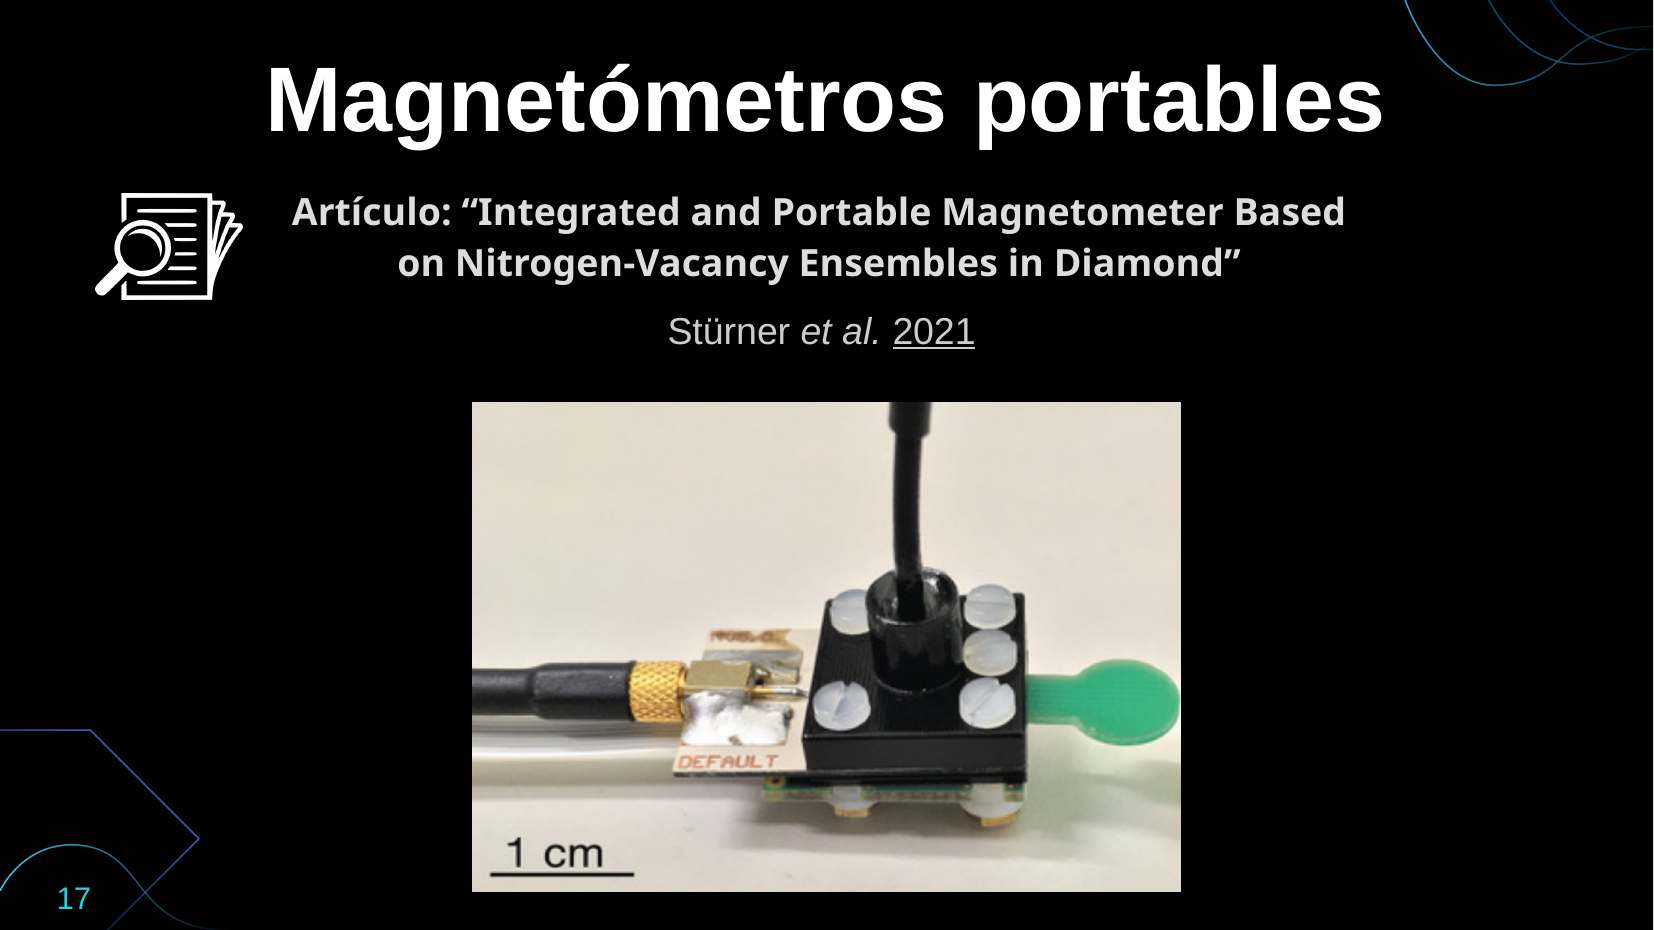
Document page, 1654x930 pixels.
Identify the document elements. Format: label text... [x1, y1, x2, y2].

text_box Artículo: “Integrated and Portable Magnetometer Based on Nitrogen-Vacancy Ensembles in Diamond” [277, 177, 1376, 295]
text_box Stürner et al. 2021 [652, 302, 1001, 361]
picture [0, 0, 1654, 930]
text_box Magnetómetros portables [250, 40, 1403, 159]
text_box [42, 873, 215, 930]
